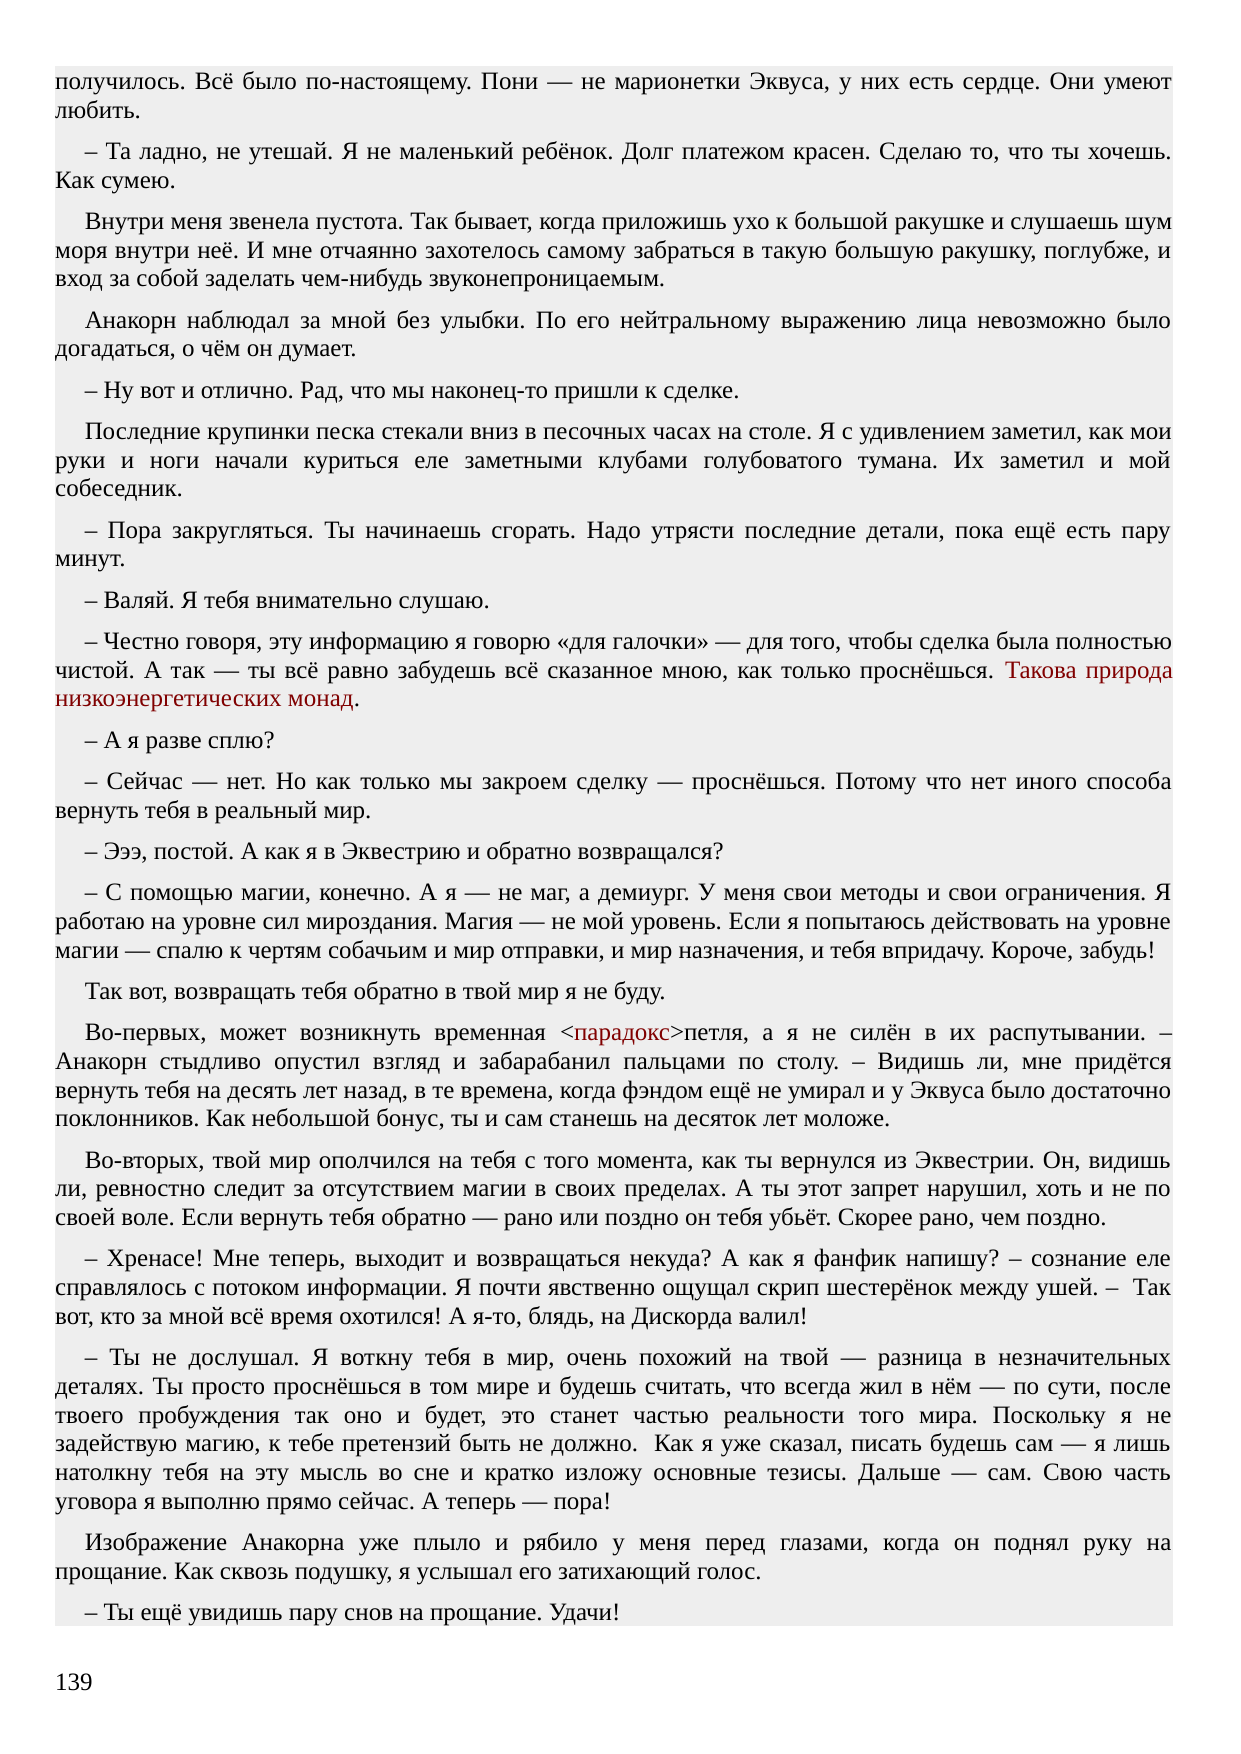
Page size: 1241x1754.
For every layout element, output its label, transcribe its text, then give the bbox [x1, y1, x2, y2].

text – А я разве сплю? [55, 725, 1173, 753]
text – Честно говоря, эту информацию я говорю «для галочки» — для того, чтобы сделка была полностью чистой. А так — ты всё равно забудешь всё сказанное мною, как только проснёшься. Такова природа низкоэнергетических монад. [55, 626, 1173, 712]
text Последние крупинки песка стекали вниз в песочных часах на столе. Я с удивлением заметил, как мои руки и ноги начали куриться еле заметными клубами голубоватого тумана. Их заметил и мой собеседник. [55, 416, 1173, 502]
text Изображение Анакорна уже плыло и рябило у меня перед глазами, когда он поднял руку на прощание. Как сквозь подушку, я услышал его затихающий голос. [55, 1527, 1173, 1585]
text Во-первых, может возникнуть временная <парадокс>петля, а я не силён в их распутывании. – Анакорн стыдливо опустил взгляд и забарабанил пальцами по столу. – Видишь ли, мне придётся вернуть тебя на десять лет назад, в те времена, когда фэндом ещё не умирал и у Эквуса было достаточно поклонников. Как небольшой бонус, ты и сам станешь на десяток лет моложе. [55, 1017, 1173, 1132]
text получилось. Всё было по-настоящему. Пони — не марионетки Эквуса, у них есть сердце. Они умеют любить. [55, 66, 1173, 123]
text – Ну вот и отлично. Рад, что мы наконец-то пришли к сделке. [55, 375, 1173, 403]
text – Ты не дослушал. Я воткну тебя в мир, очень похожий на твой — разница в незначительных деталях. Ты просто проснёшься в том мире и будешь считать, что всегда жил в нём — по сути, после твоего пробуждения так оно и будет, это станет частью реальности того мира. Поскольку я не задействую магию, к тебе претензий быть не должно. Как я уже сказал, писать будешь сам — я лишь натолкну тебя на эту мысль во сне и кратко изложу основные тезисы. Дальше — сам. Свою часть уговора я выполню прямо сейчас. А теперь — пора! [55, 1342, 1173, 1515]
text – С помощью магии, конечно. А я — не маг, а демиург. У меня свои методы и свои ограничения. Я работаю на уровне сил мироздания. Магия — не мой уровень. Если я попытаюсь действовать на уровне магии — спалю к чертям собачьим и мир отправки, и мир назначения, и тебя впридачу. Короче, забудь! [55, 877, 1173, 963]
text – Ты ещё увидишь пару снов на прощание. Удачи! [55, 1597, 1173, 1626]
text – Сейчас — нет. Но как только мы закроем сделку — проснёшься. Потому что нет иного способа вернуть тебя в реальный мир. [55, 766, 1173, 823]
text Так вот, возвращать тебя обратно в твой мир я не буду. [55, 976, 1173, 1005]
text – Та ладно, не утешай. Я не маленький ребёнок. Долг платежом красен. Сделаю то, что ты хочешь. Как сумею. [55, 136, 1173, 193]
text Анакорн наблюдал за мной без улыбки. По его нейтральному выражению лица невозможно было догадаться, о чём он думает. [55, 305, 1173, 362]
text Во-вторых, твой мир ополчился на тебя с того момента, как ты вернулся из Эквестрии. Он, видишь ли, ревностно следит за отсутствием магии в своих пределах. А ты этот запрет нарушил, хоть и не по своей воле. Если вернуть тебя обратно — рано или поздно он тебя убьёт. Скорее рано, чем поздно. [55, 1145, 1173, 1231]
text – Пора закругляться. Ты начинаешь сгорать. Надо утрясти последние детали, пока ещё есть пару минут. [55, 515, 1173, 572]
text Внутри меня звенела пустота. Так бывает, когда приложишь ухо к большой ракушке и слушаешь шум моря внутри неё. И мне отчаянно захотелось самому забраться в такую большую ракушку, поглубже, и вход за собой заделать чем-нибудь звуконепроницаемым. [55, 206, 1173, 292]
text – Хренасе! Мне теперь, выходит и возвращаться некуда? А как я фанфик напишу? – сознание еле справлялось с потоком информации. Я почти явственно ощущал скрип шестерёнок между ушей. – Так вот, кто за мной всё время охотился! А я-то, блядь, на Дискорда валил! [55, 1243, 1173, 1330]
text – Валяй. Я тебя внимательно слушаю. [55, 585, 1173, 613]
text – Эээ, постой. А как я в Эквестрию и обратно возвращался? [55, 836, 1173, 865]
